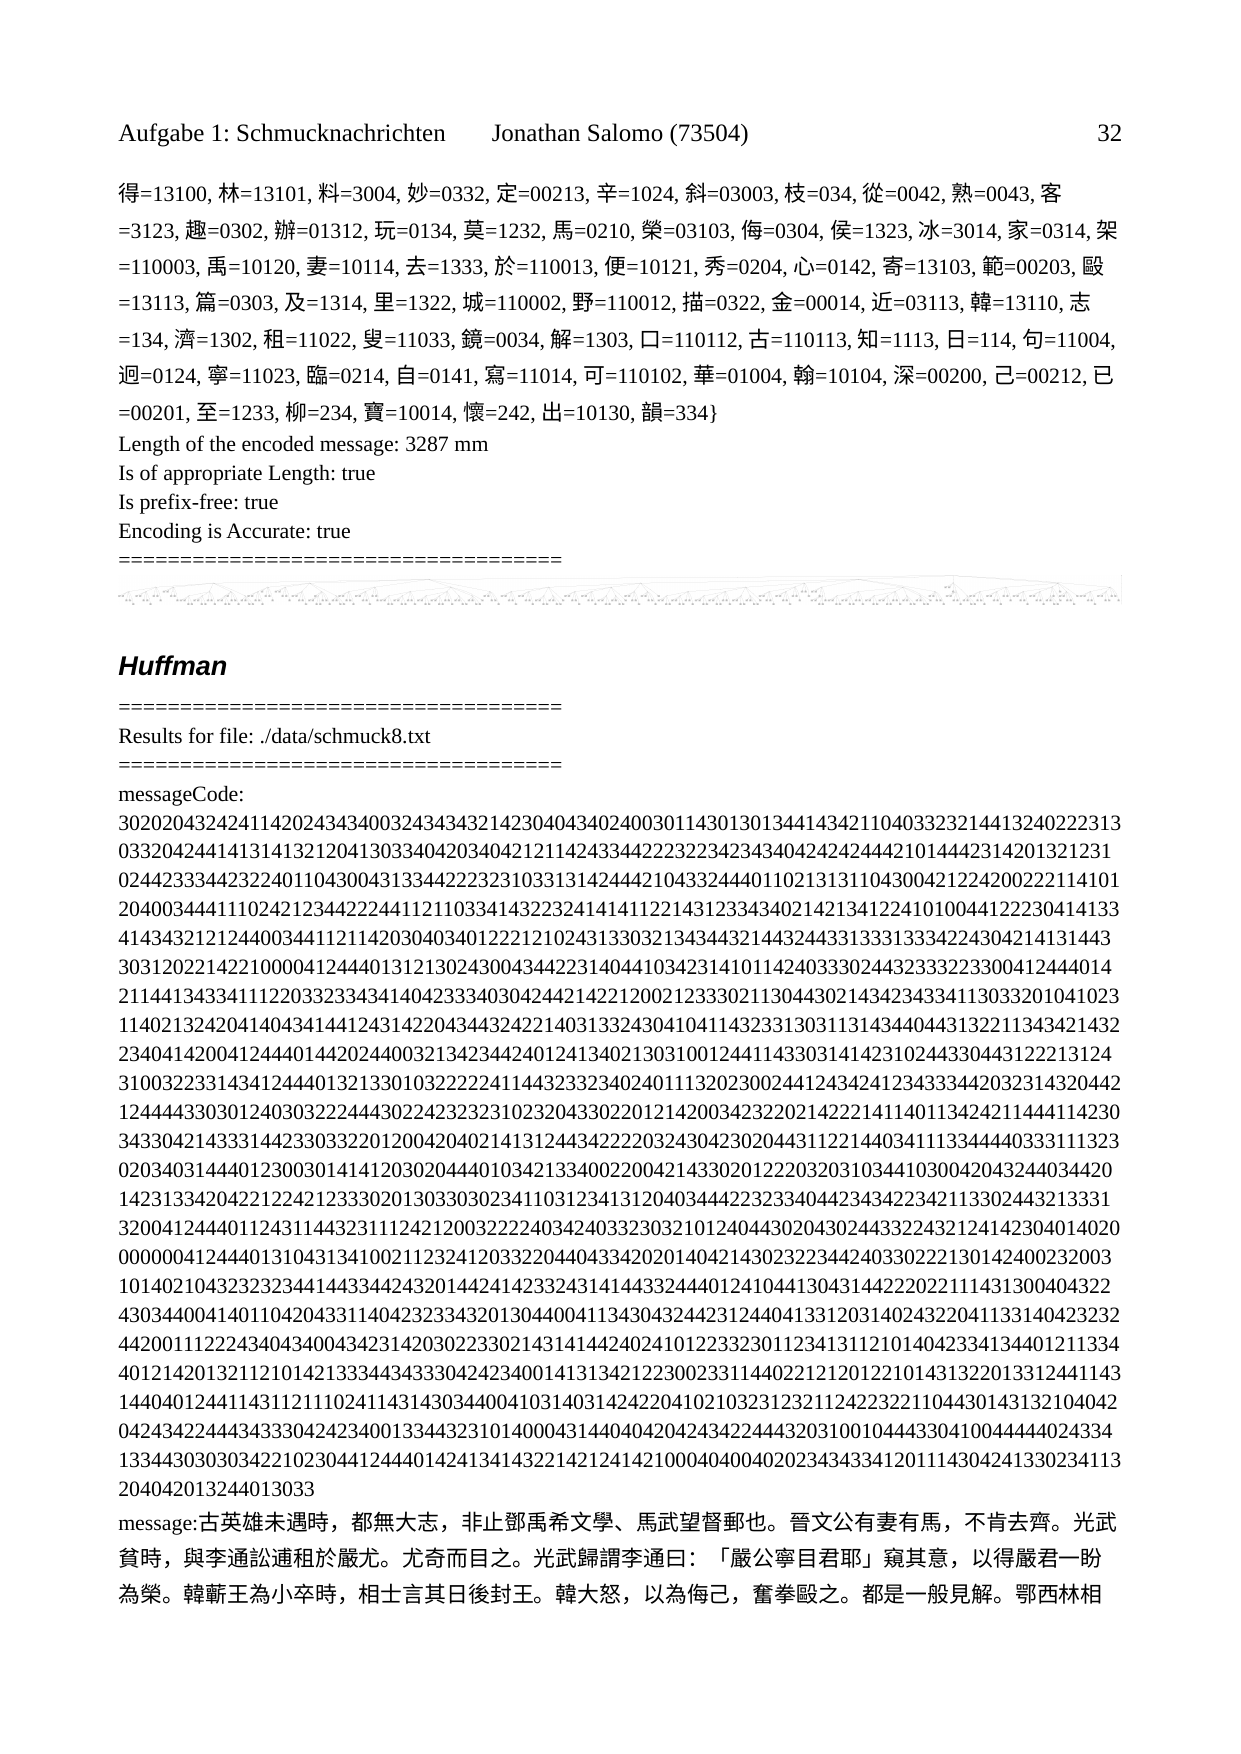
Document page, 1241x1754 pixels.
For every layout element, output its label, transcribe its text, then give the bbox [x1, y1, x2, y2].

picture [118, 575, 1123, 605]
text message:古英雄未遇時，都無大志，非止鄧禹希文學、馬武望督郵也。晉文公有妻有馬，不肯去齊。光武貧時，與李通訟逋租於嚴尤。尤奇而目之。光武歸謂李通曰：「嚴公寧目君耶」窺其意，以得嚴君一盼為榮。韓蘄王為小卒時，相士言其日後封王。韓大怒，以為侮己，奮拳毆之。都是一般見解。鄂西林相 [118, 1504, 1122, 1609]
text ==================================== [118, 694, 1122, 719]
text ==================================== [118, 752, 1122, 777]
text Encoding is Accurate: true [118, 518, 1122, 543]
text messageCode: 3020204324241142024343400324343432142304043402400301143013013441434211040332321441324022231303320424414131413212041303340420340421211424334422232234234340424242444210144423142013212310244233344232240110430043133442223231033131424442104332444011021313110430042122420022211410120400344411102421234422244112110334143223241414112214312334340214213412241010044122230414133414343212124400344112114203040340122212102431330321343443214432443313331333422430421413144330312022142210000412444013121302430043442231404410342314101142403330244323332233004124440142114413433411122033233434140423334030424421422120021233302113044302143423433411303320104102311402132420414043414412431422043443242214031332430410411432331303113143440443132211343421432234041420041244401442024400321342344240124134021303100124411433031414231024433044312221312431003223314341244401321330103222224114432332340240111320230024412434241234333442032314320442124444330301240303222444302242323231023204330220121420034232202142221411401134242114441142303433042143331442330332201200420402141312443422220324304230204431122144034111334444033311132302034031444012300301414120302044401034213340022004214330201222032031034410300420432440344201423133420422122421233302013033030234110312341312040344422323340442343422342113302443213331320041244401124311443231112421200322224034240332303210124044302043024433224321241423040140200000004124440131043134100211232412033220440433420201404214302322344240330222130142400232003101402104323232344144334424320144241423324314144332444012410441304314422202211143130040432243034400414011042043311404232334320130440041134304324423124404133120314024322041133140423232442001112224340434004342314203022330214314144240241012233230112341311210140423341344012113344012142013211210142133344343330424234001413134212230023311440221212012210143132201331244114314404012441143112111024114314303440041031403142422041021032312321124223221104430143132104042042434224443433304242340013344323101400043144040420424342244432031001044433041004444402433413344303030342210230441244401424134143221421241421000404004020234343341201114304241330234113204042013244013033 [118, 781, 1122, 1501]
text Is prefix-free: true [118, 489, 1122, 514]
text Length of the encoded message: 3287 mm [118, 431, 1122, 456]
text Is of appropriate Length: true [118, 460, 1122, 485]
subtitle Huffman [118, 650, 1122, 681]
text ==================================== [118, 547, 1122, 572]
text Results for file: ./data/schmuck8.txt [118, 723, 1122, 748]
text 得=13100, 林=13101, 料=3004, 妙=0332, 定=00213, 辛=1024, 斜=03003, 枝=034, 從=0042, 熟=0043, 客=3123, 趣=0302, 辦=01312, 玩=0134, 莫=1232, 馬=0210, 榮=03103, 侮=0304, 侯=1323, 冰=3014, 家=0314, 架=110003, 禹=10120, 妻=10114, 去=1333, 於=110013, 便=10121, 秀=0204, 心=0142, 寄=13103, 範=00203, 毆=13113, 篇=0303, 及=1314, 里=1322, 城=110002, 野=110012, 描=0322, 金=00014, 近=03113, 韓=13110, 志=134, 濟=1302, 租=11022, 叟=11033, 鏡=0034, 解=1303, 口=110112, 古=110113, 知=1113, 日=114, 句=11004, 迥=0124, 寧=11023, 臨=0214, 自=0141, 寫=11014, 可=110102, 華=01004, 翰=10104, 深=00200, 己=00212, 已=00201, 至=1233, 柳=234, 寶=10014, 懷=242, 出=10130, 韻=334} [118, 176, 1122, 426]
